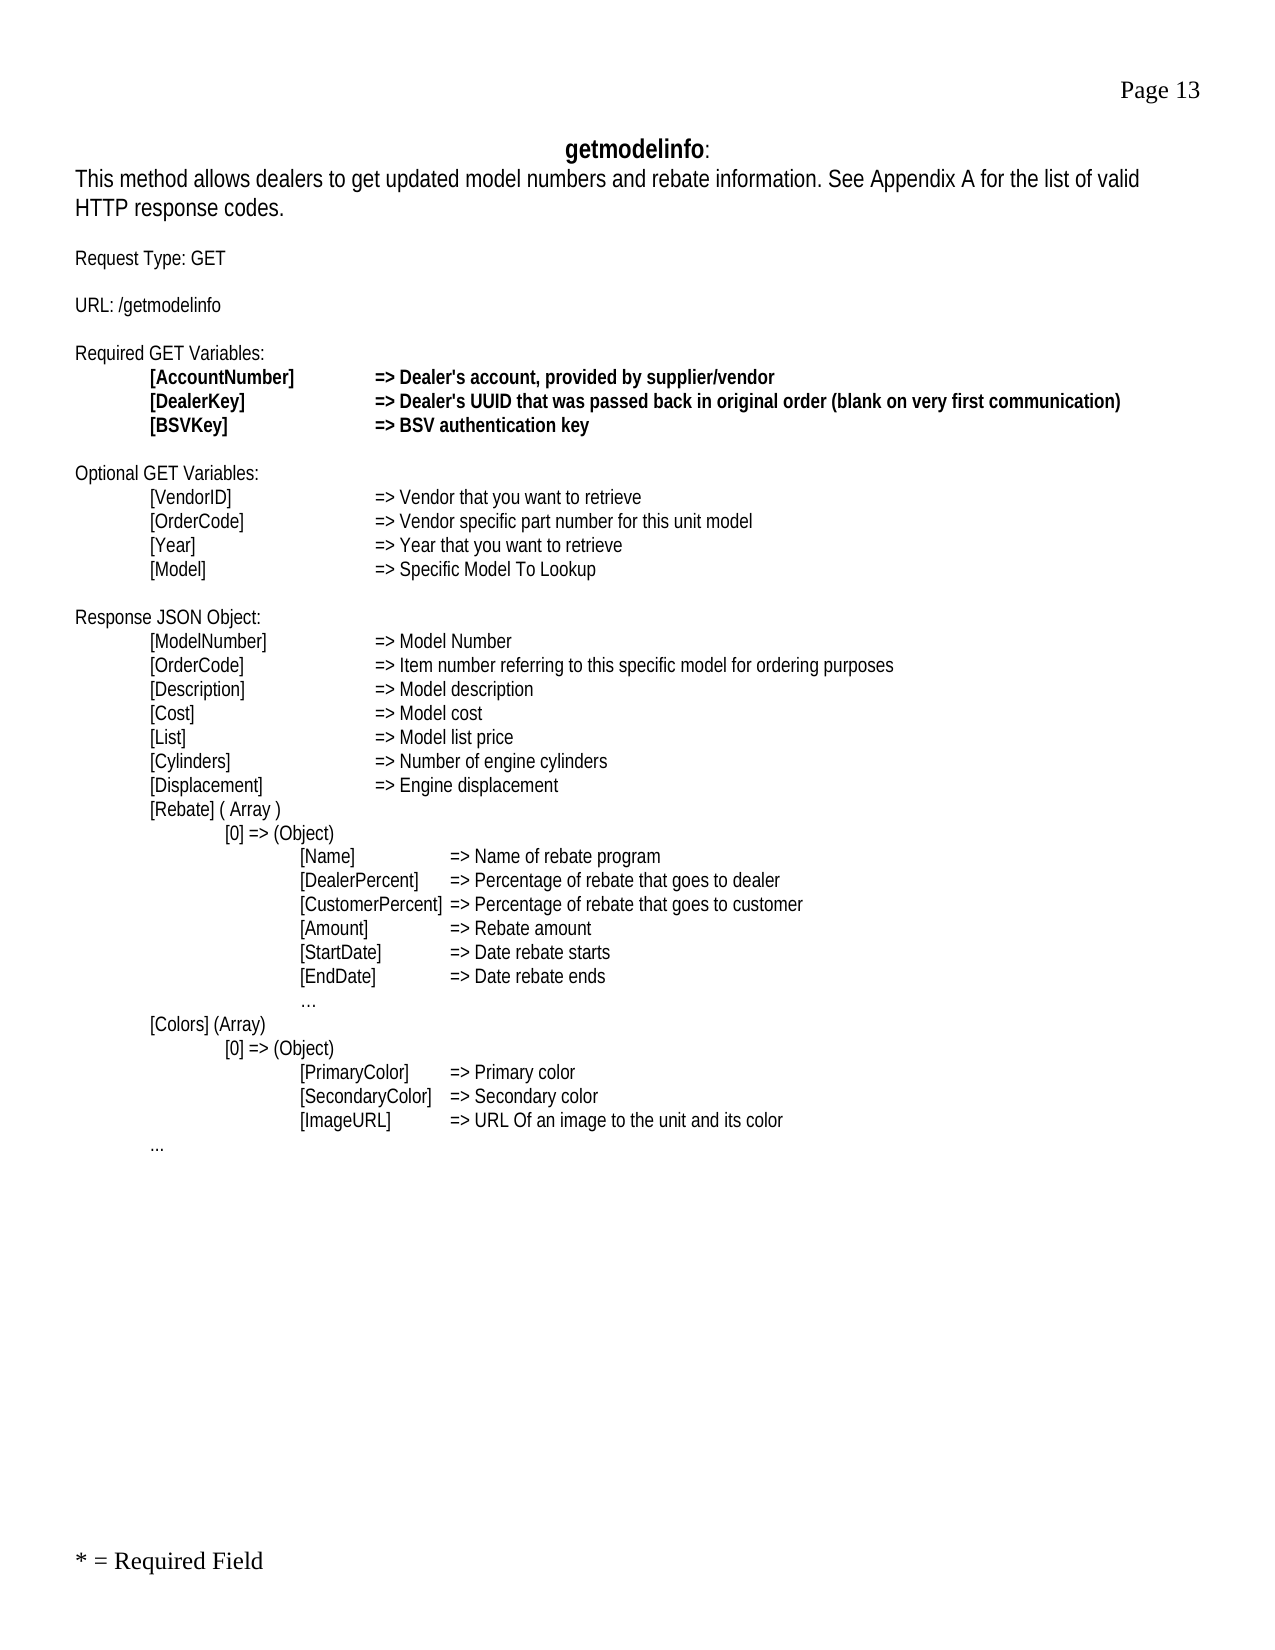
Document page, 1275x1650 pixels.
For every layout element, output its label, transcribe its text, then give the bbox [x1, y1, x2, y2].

text [CustomerPercent] => Percentage of rebate that goes to customer [75, 892, 1200, 916]
text … [75, 988, 1200, 1012]
text getmodelinfo: [75, 133, 1200, 164]
text URL: /getmodelinfo [75, 293, 1200, 317]
text [AccountNumber] => Dealer's account, provided by supplier/vendor [75, 365, 1200, 389]
text [EndDate] => Date rebate ends [75, 964, 1200, 988]
text [Amount] => Rebate amount [75, 916, 1200, 940]
text [Cylinders] => Number of engine cylinders [75, 749, 1200, 773]
text [Description] => Model description [75, 677, 1200, 701]
text [Colors] (Array) [75, 1012, 1200, 1036]
text [BSVKey] => BSV authentication key [75, 413, 1200, 437]
text Optional GET Variables: [75, 461, 1200, 485]
text [VendorID] => Vendor that you want to retrieve [75, 485, 1200, 509]
text [0] => (Object) [75, 1036, 1200, 1060]
text [Cost] => Model cost [75, 701, 1200, 725]
text Request Type: GET [75, 246, 1200, 269]
text [PrimaryColor] => Primary color [75, 1060, 1200, 1084]
text Required GET Variables: [75, 341, 1200, 365]
text [OrderCode] => Vendor specific part number for this unit model [75, 509, 1200, 533]
text [0] => (Object) [75, 821, 1200, 844]
text [Rebate] ( Array ) [75, 797, 1200, 821]
text [OrderCode] => Item number referring to this specific model for ordering purposes [75, 653, 1200, 677]
text [ModelNumber] => Model Number [75, 629, 1200, 653]
text [DealerKey] => Dealer's UUID that was passed back in original order (blank on very first communication) [75, 389, 1200, 413]
text This method allows dealers to get updated model numbers and rebate information. See Appendix A for the list of valid HTTP response codes. [75, 164, 1200, 222]
text [Name] => Name of rebate program [75, 844, 1200, 868]
text [DealerPercent] => Percentage of rebate that goes to dealer [75, 868, 1200, 892]
text [Model] => Specific Model To Lookup [75, 557, 1200, 581]
text [List] => Model list price [75, 725, 1200, 749]
text [StartDate] => Date rebate starts [75, 940, 1200, 964]
text [ImageURL] => URL Of an image to the unit and its color [75, 1108, 1200, 1132]
text [SecondaryColor] => Secondary color [75, 1084, 1200, 1108]
text Response JSON Object: [75, 605, 1200, 629]
text ... [75, 1132, 1200, 1156]
text [Year] => Year that you want to retrieve [75, 533, 1200, 557]
text [Displacement] => Engine displacement [75, 773, 1200, 797]
